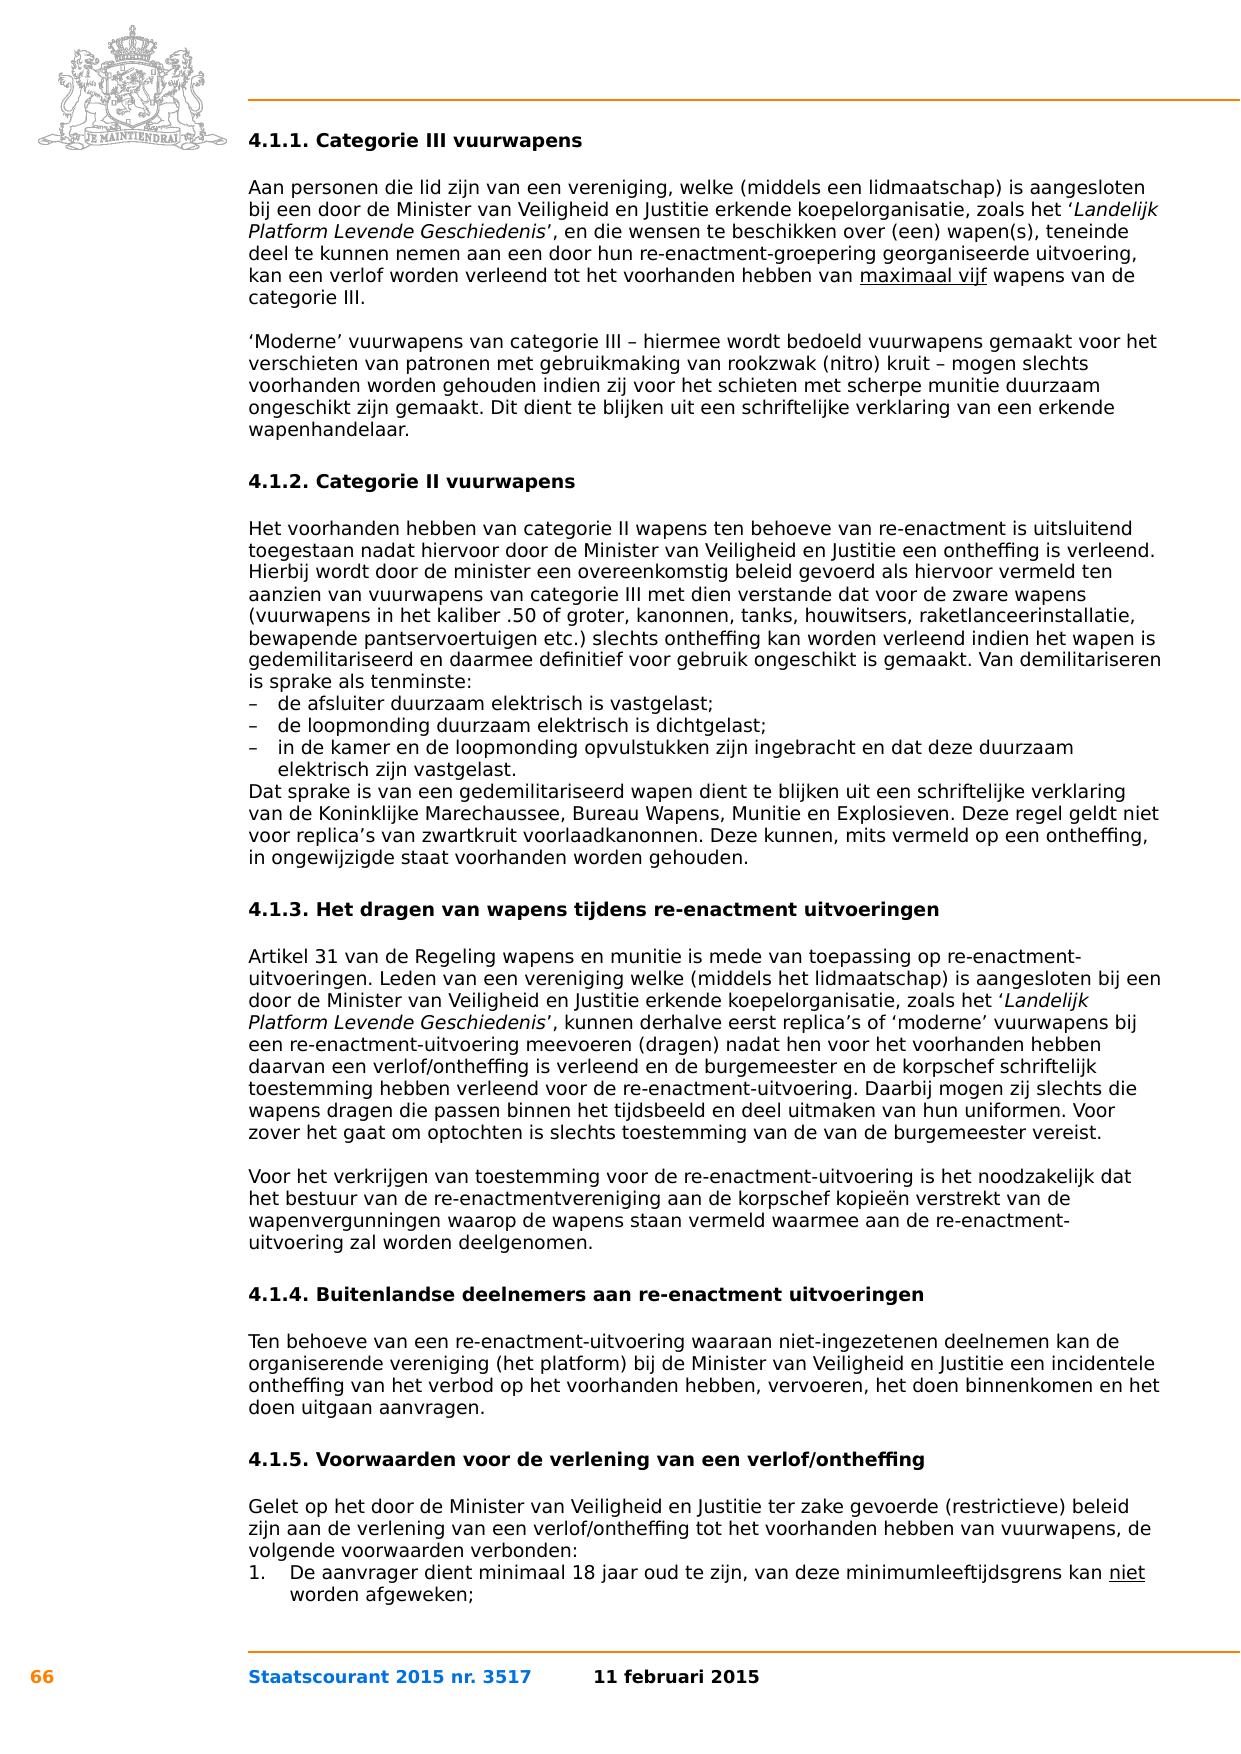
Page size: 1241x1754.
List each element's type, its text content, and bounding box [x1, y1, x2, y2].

picture [38, 25, 227, 150]
subtitle 4.1.5. Voorwaarden voor de verlening van een verlof/ontheffing [248, 1449, 1163, 1471]
text – in de kamer en de loopmonding opvulstukken zijn ingebracht en dat deze duurzaam elektrisch zijn vastgelast. [248, 737, 1163, 781]
text Voor het verkrijgen van toestemming voor de re-enactment-uitvoering is het noodzakelijk dat het bestuur van de re-enactmentvereniging aan de korpschef kopieën verstrekt van de wapenvergunningen waarop de wapens staan vermeld waarmee aan de re-enactment-uitvoering zal worden deelgenomen. [248, 1166, 1163, 1254]
subtitle 4.1.2. Categorie II vuurwapens [248, 471, 1163, 492]
text ‘Moderne’ vuurwapens van categorie III – hiermee wordt bedoeld vuurwapens gemaakt voor het verschieten van patronen met gebruikmaking van rookzwak (nitro) kruit – mogen slechts voorhanden worden gehouden indien zij voor het schieten met scherpe munitie duurzaam ongeschikt zijn gemaakt. Dit dient te blijken uit een schriftelijke verklaring van een erkende wapenhandelaar. [248, 331, 1163, 441]
text Artikel 31 van de Regeling wapens en munitie is mede van toepassing op re-enactment-uitvoeringen. Leden van een vereniging welke (middels het lidmaatschap) is aangesloten bij een door de Minister van Veiligheid en Justitie erkende koepelorganisatie, zoals het ‘Landelijk Platform Levende Geschiedenis’, kunnen derhalve eerst replica’s of ‘moderne’ vuurwapens bij een re-enactment-uitvoering meevoeren (dragen) nadat hen voor het voorhanden hebben daarvan een verlof/ontheffing is verleend en de burgemeester en de korpschef schriftelijk toestemming hebben verleend voor de re-enactment-uitvoering. Daarbij mogen zij slechts die wapens dragen die passen binnen het tijdsbeeld en deel uitmaken van hun uniformen. Voor zover het gaat om optochten is slechts toestemming van de van de burgemeester vereist. [248, 946, 1163, 1144]
text Aan personen die lid zijn van een vereniging, welke (middels een lidmaatschap) is aangesloten bij een door de Minister van Veiligheid en Justitie erkende koepelorganisatie, zoals het ‘Landelijk Platform Levende Geschiedenis’, en die wensen te beschikken over (een) wapen(s), teneinde deel te kunnen nemen aan een door hun re-enactment-groepering georganiseerde uitvoering, kan een verlof worden verleend tot het voorhanden hebben van maximaal vijf wapens van de categorie III. [248, 177, 1163, 309]
text – de afsluiter duurzaam elektrisch is vastgelast; [248, 693, 1163, 715]
subtitle 4.1.3. Het dragen van wapens tijdens re-enactment uitvoeringen [248, 899, 1163, 921]
text 1. De aanvrager dient minimaal 18 jaar oud te zijn, van deze minimumleeftijdsgrens kan niet worden afgeweken; [248, 1562, 1163, 1606]
text – de loopmonding duurzaam elektrisch is dichtgelast; [248, 715, 1163, 737]
subtitle 4.1.4. Buitenlandse deelnemers aan re-enactment uitvoeringen [248, 1284, 1163, 1306]
subtitle 4.1.1. Categorie III vuurwapens [248, 130, 1163, 152]
text Het voorhanden hebben van categorie II wapens ten behoeve van re-enactment is uitsluitend toegestaan nadat hiervoor door de Minister van Veiligheid en Justitie een ontheffing is verleend. Hierbij wordt door de minister een overeenkomstig beleid gevoerd als hiervoor vermeld ten aanzien van vuurwapens van categorie III met dien verstande dat voor de zware wapens (vuurwapens in het kaliber .50 of groter, kanonnen, tanks, houwitsers, raketlanceerinstallatie, bewapende pantservoertuigen etc.) slechts ontheffing kan worden verleend indien het wapen is gedemilitariseerd en daarmee definitief voor gebruik ongeschikt is gemaakt. Van demilitariseren is sprake als tenminste: [248, 517, 1163, 693]
text Ten behoeve van een re-enactment-uitvoering waaraan niet-ingezetenen deelnemen kan de organiserende vereniging (het platform) bij de Minister van Veiligheid en Justitie een incidentele ontheffing van het verbod op het voorhanden hebben, vervoeren, het doen binnenkomen en het doen uitgaan aanvragen. [248, 1331, 1163, 1419]
text Dat sprake is van een gedemilitariseerd wapen dient te blijken uit een schriftelijke verklaring van de Koninklijke Marechaussee, Bureau Wapens, Munitie en Explosieven. Deze regel geldt niet voor replica’s van zwartkruit voorlaadkanonnen. Deze kunnen, mits vermeld op een ontheffing, in ongewijzigde staat voorhanden worden gehouden. [248, 781, 1163, 869]
text Gelet op het door de Minister van Veiligheid en Justitie ter zake gevoerde (restrictieve) beleid zijn aan de verlening van een verlof/ontheffing tot het voorhanden hebben van vuurwapens, de volgende voorwaarden verbonden: [248, 1496, 1163, 1562]
